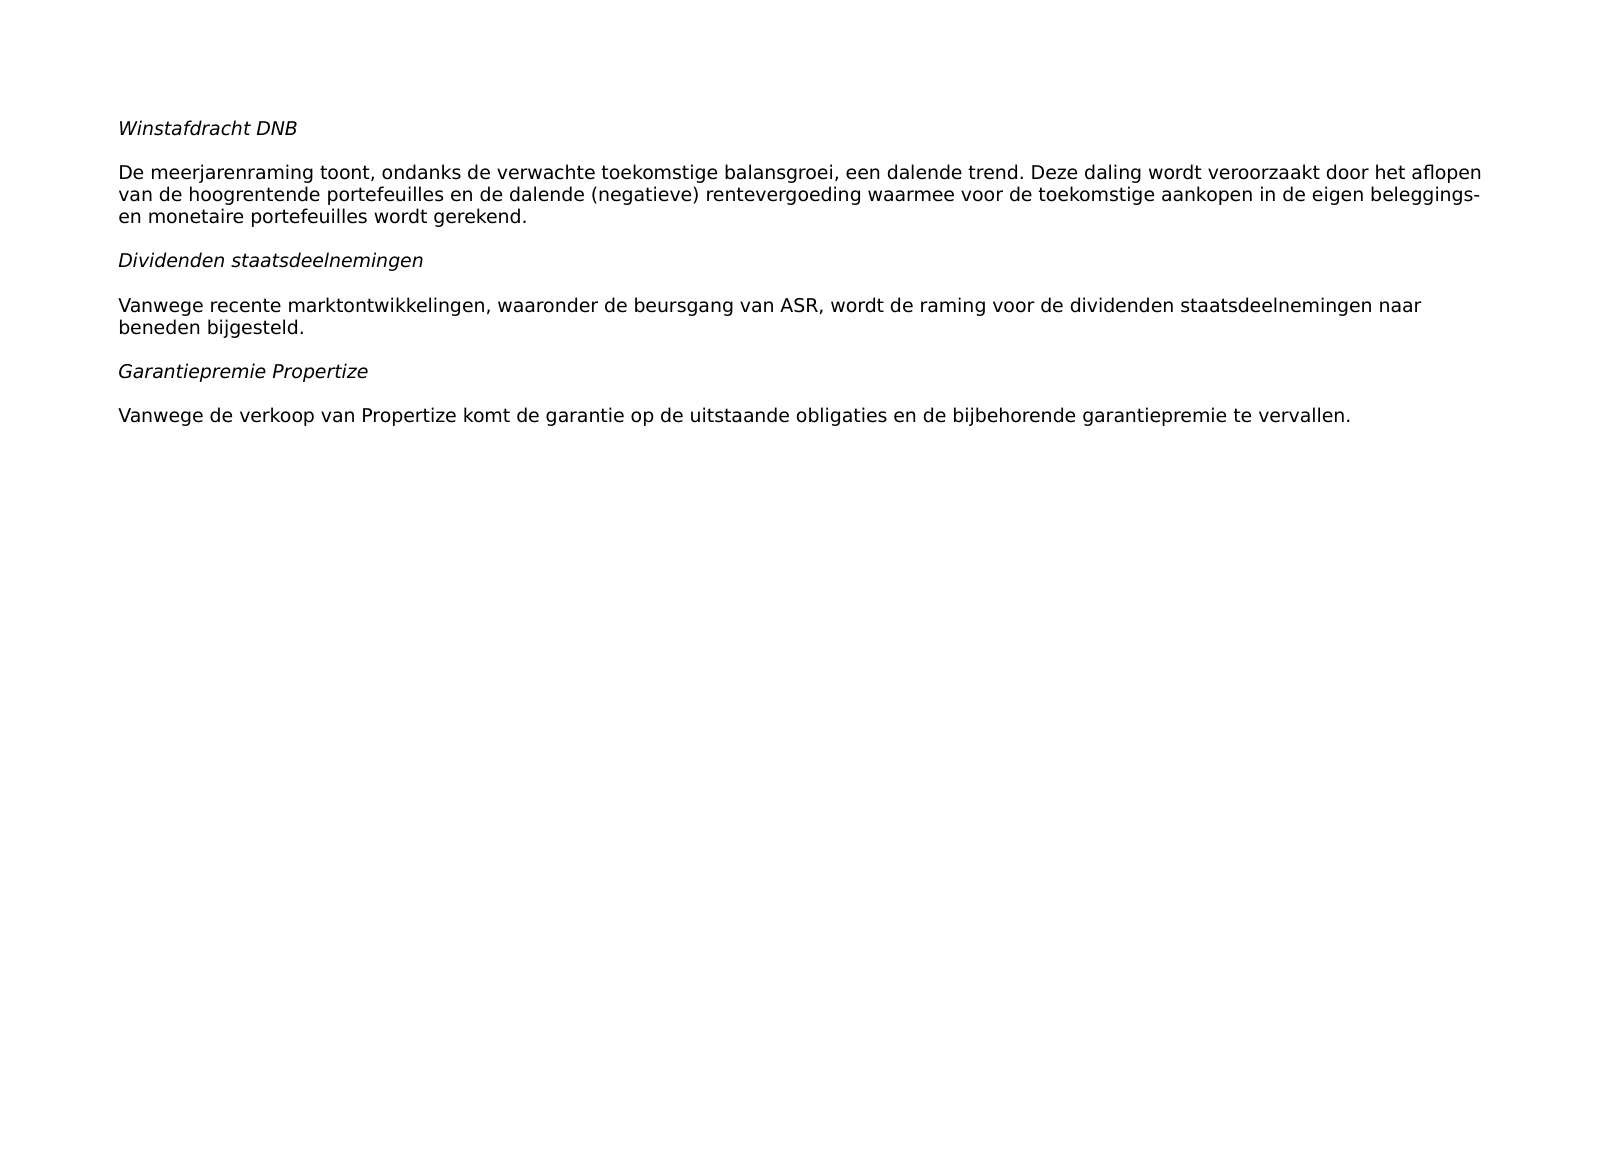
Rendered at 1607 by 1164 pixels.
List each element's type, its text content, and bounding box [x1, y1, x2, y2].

text De meerjarenraming toont, ondanks de verwachte toekomstige balansgroei, een dalende trend. Deze daling wordt veroorzaakt door het aflopen van de hoogrentende portefeuilles en de dalende (negatieve) rentevergoeding waarmee voor de toekomstige aankopen in de eigen beleggings- en monetaire portefeuilles wordt gerekend. [118, 162, 1488, 228]
text Vanwege de verkoop van Propertize komt de garantie op de uitstaande obligaties en de bijbehorende garantiepremie te vervallen. [118, 405, 1488, 427]
subtitle Dividenden staatsdeelnemingen [118, 250, 1488, 272]
text Vanwege recente marktontwikkelingen, waaronder de beursgang van ASR, wordt de raming voor de dividenden staatsdeelnemingen naar beneden bijgesteld. [118, 294, 1488, 338]
subtitle Winstafdracht DNB [118, 118, 1488, 140]
subtitle Garantiepremie Propertize [118, 361, 1488, 383]
